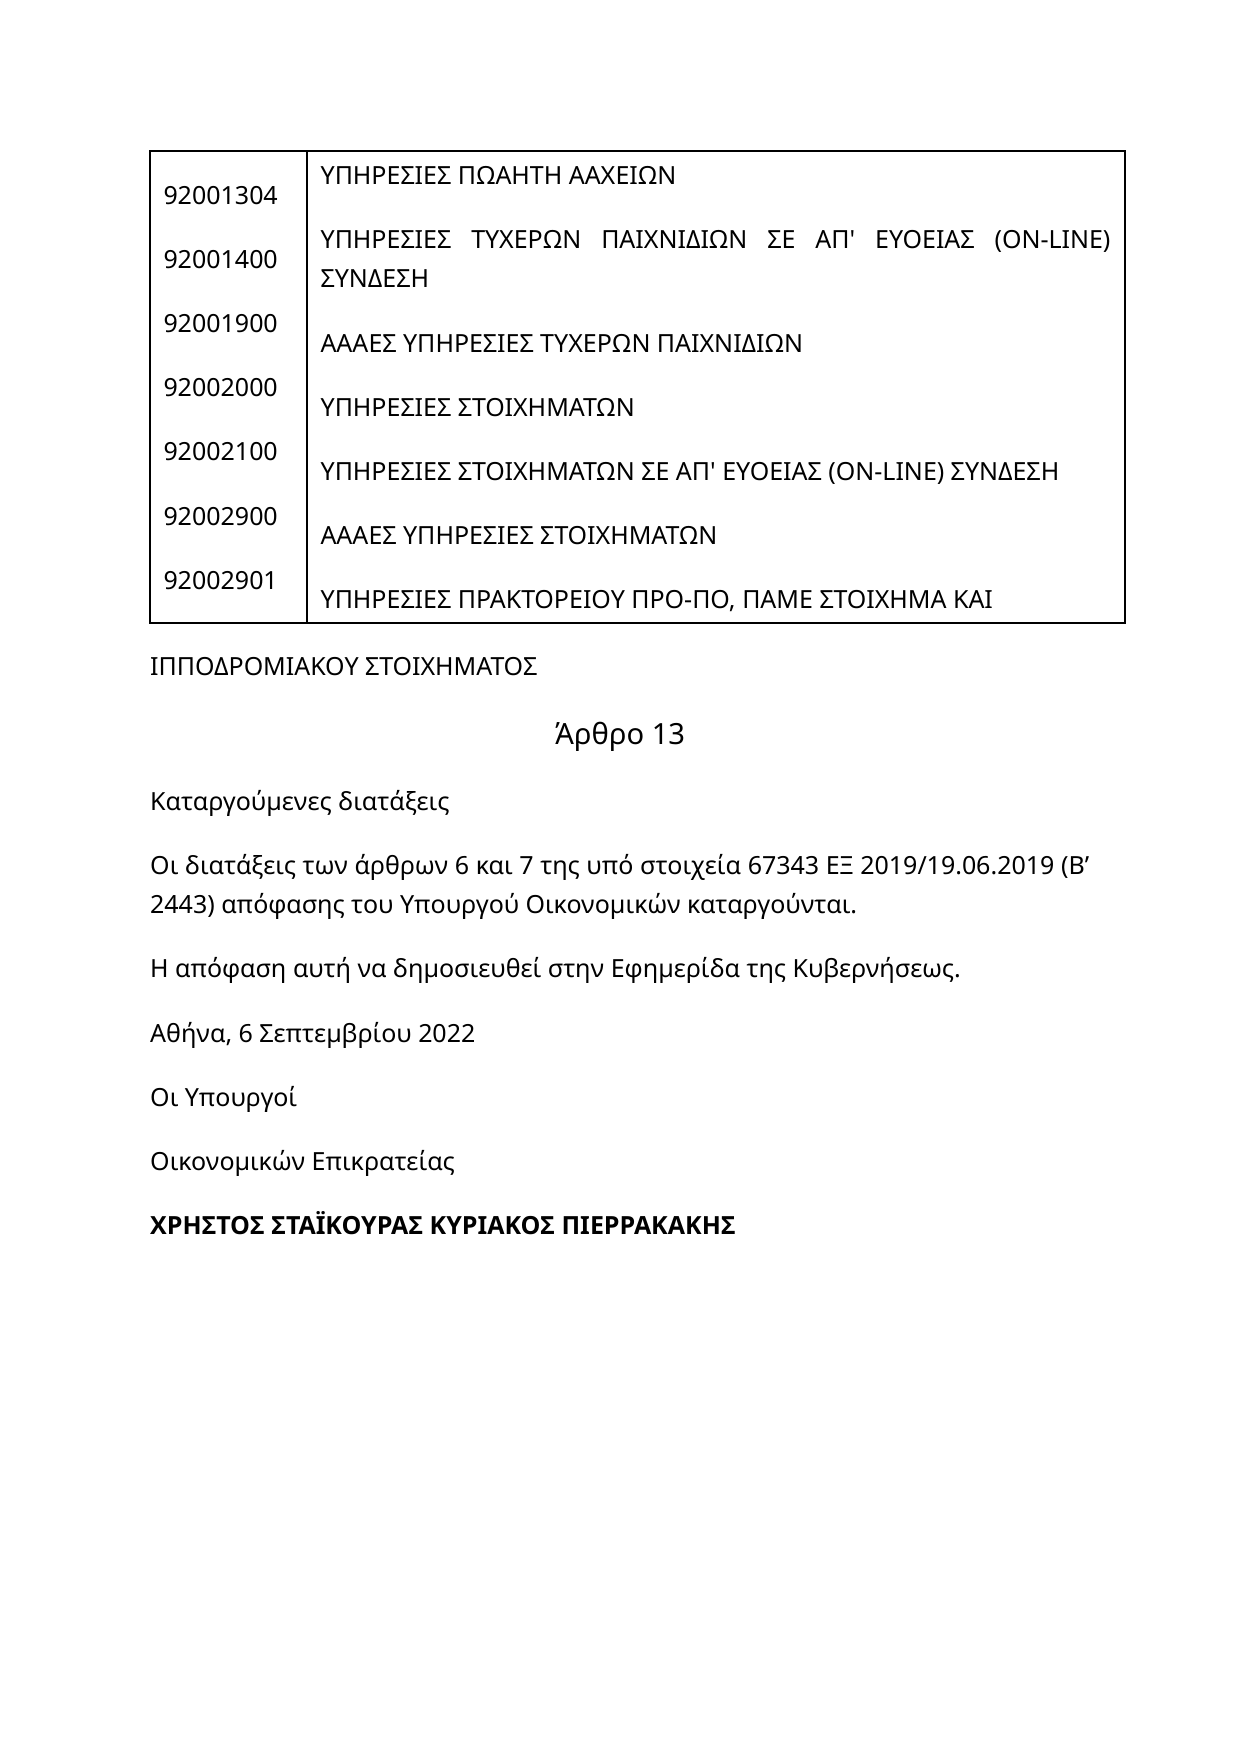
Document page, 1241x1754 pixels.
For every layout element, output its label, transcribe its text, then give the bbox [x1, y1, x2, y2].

table_header ΥΠΗΡΕΣΙΕΣ ΠΩΑΗΤΗ ΑΑΧΕΙΩΝ ΥΠΗΡΕΣΙΕΣ ΤΥΧΕΡΩΝ ΠΑΙΧΝΙΔΙΩΝ ΣΕ ΑΠ' ΕΥΟΕΙΑΣ (ON-LINE) ΣΥΝΔΕΣΗ ΑΑΑΕΣ ΥΠΗΡΕΣΙΕΣ ΤΥΧΕΡΩΝ ΠΑΙΧΝΙΔΙΩΝ ΥΠΗΡΕΣΙΕΣ ΣΤΟΙΧΗΜΑΤΩΝ ΥΠΗΡΕΣΙΕΣ ΣΤΟΙΧΗΜΑΤΩΝ ΣΕ ΑΠ' ΕΥΟΕΙΑΣ (ON-LINE) ΣΥΝΔΕΣΗ ΑΑΑΕΣ ΥΠΗΡΕΣΙΕΣ ΣΤΟΙΧΗΜΑΤΩΝ ΥΠΗΡΕΣΙΕΣ ΠΡΑΚΤΟΡΕΙΟΥ ΠΡΟ-ΠΟ, ΠΑΜΕ ΣΤΟΙΧΗΜΑ ΚΑΙ [308, 152, 1124, 622]
text ΧΡΗΣΤΟΣ ΣΤΑΪΚΟΥΡΑΣ ΚΥΡΙΑΚΟΣ ΠΙΕΡΡΑΚΑΚΗΣ [150, 1208, 1090, 1242]
text Αθήνα, 6 Σεπτεμβρίου 2022 [150, 1015, 1090, 1049]
table_header 92001304 92001400 92001900 92002000 92002100 92002900 92002901 [151, 152, 306, 622]
text Καταργούμενες διατάξεις [150, 784, 1090, 818]
text Οι διατάξεις των άρθρων 6 και 7 της υπό στοιχεία 67343 ΕΞ 2019/19.06.2019 (Β’ 2443) απόφασης του Υπουργού Οικονομικών καταργούνται. [150, 848, 1090, 921]
subtitle Άρθρο 13 [150, 713, 1090, 753]
text ΙΠΠΟΔΡΟΜΙΑΚΟΥ ΣΤΟΙΧΗΜΑΤΟΣ [150, 649, 1090, 683]
text Οι Υπουργοί [150, 1079, 1090, 1113]
text Οικονομικών Επικρατείας [150, 1144, 1090, 1178]
text Η απόφαση αυτή να δημοσιευθεί στην Εφημερίδα της Κυβερνήσεως. [150, 951, 1090, 985]
